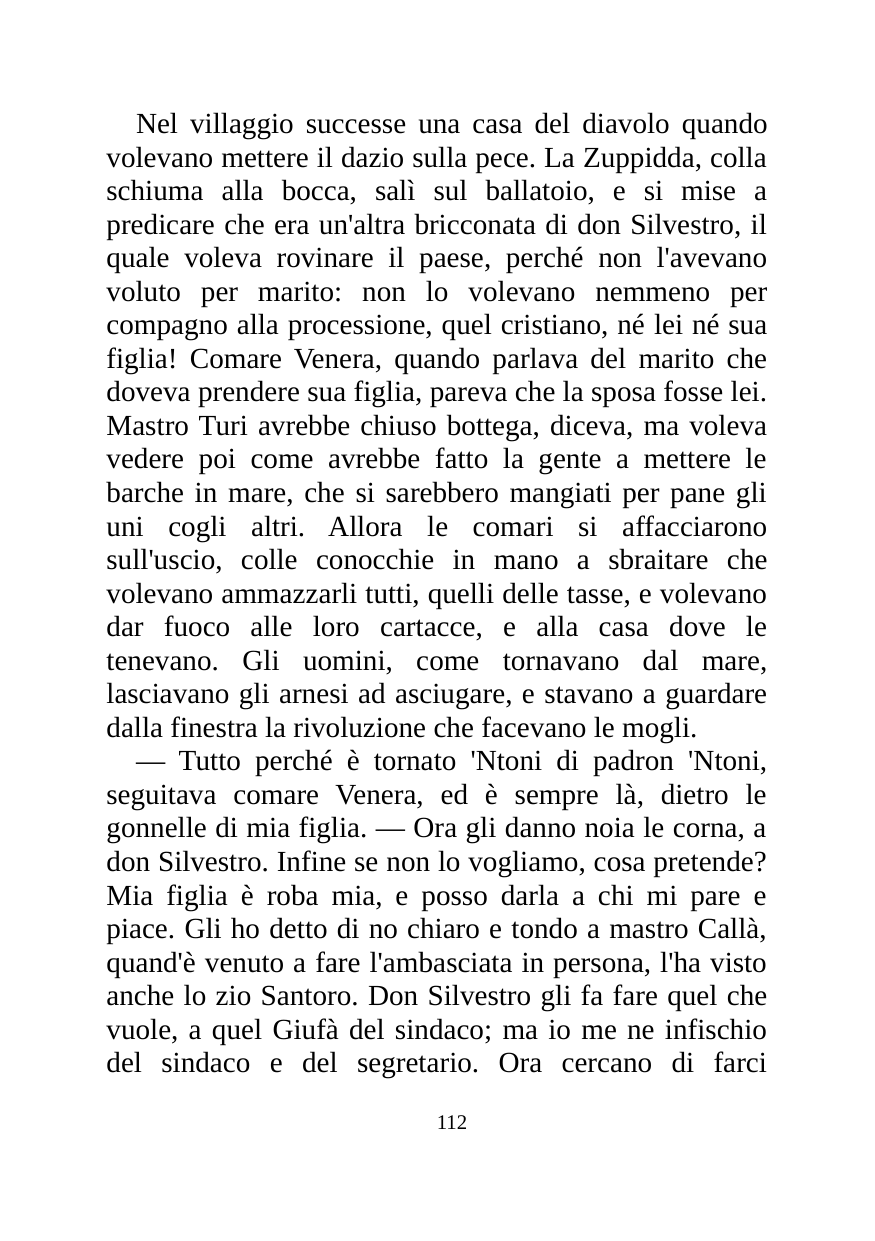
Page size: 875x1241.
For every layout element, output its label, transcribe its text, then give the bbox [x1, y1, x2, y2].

text Nel villaggio successe una casa del diavolo quando volevano mettere il dazio sulla pece. La Zuppidda, colla schiuma alla bocca, salì sul ballatoio, e si mise a predicare che era un'altra bricconata di don Silvestro, il quale voleva rovinare il paese, perché non l'avevano voluto per marito: non lo volevano nemmeno per compagno alla processione, quel cristiano, né lei né sua figlia! Comare Venera, quando parlava del marito che doveva prendere sua figlia, pareva che la sposa fosse lei. Mastro Turi avrebbe chiuso bottega, diceva, ma voleva vedere poi come avrebbe fatto la gente a mettere le barche in mare, che si sarebbero mangiati per pane gli uni cogli altri. Allora le comari si affacciarono sull'uscio, colle conocchie in mano a sbraitare che volevano ammazzarli tutti, quelli delle tasse, e volevano dar fuoco alle loro cartacce, e alla casa dove le tenevano. Gli uomini, come tornavano dal mare, lasciavano gli arnesi ad asciugare, e stavano a guardare dalla finestra la rivoluzione che facevano le mogli. [106, 106, 768, 743]
text — Tutto perché è tornato 'Ntoni di padron 'Ntoni, seguitava comare Venera, ed è sempre là, dietro le gonnelle di mia figlia. — Ora gli danno noia le corna, a don Silvestro. Infine se non lo vogliamo, cosa pretende? Mia figlia è roba mia, e posso darla a chi mi pare e piace. Gli ho detto di no chiaro e tondo a mastro Callà, quand'è venuto a fare l'ambasciata in persona, l'ha visto anche lo zio Santoro. Don Silvestro gli fa fare quel che vuole, a quel Giufà del sindaco; ma io me ne infischio del sindaco e del segretario. Ora cercano di farci [106, 743, 768, 1079]
